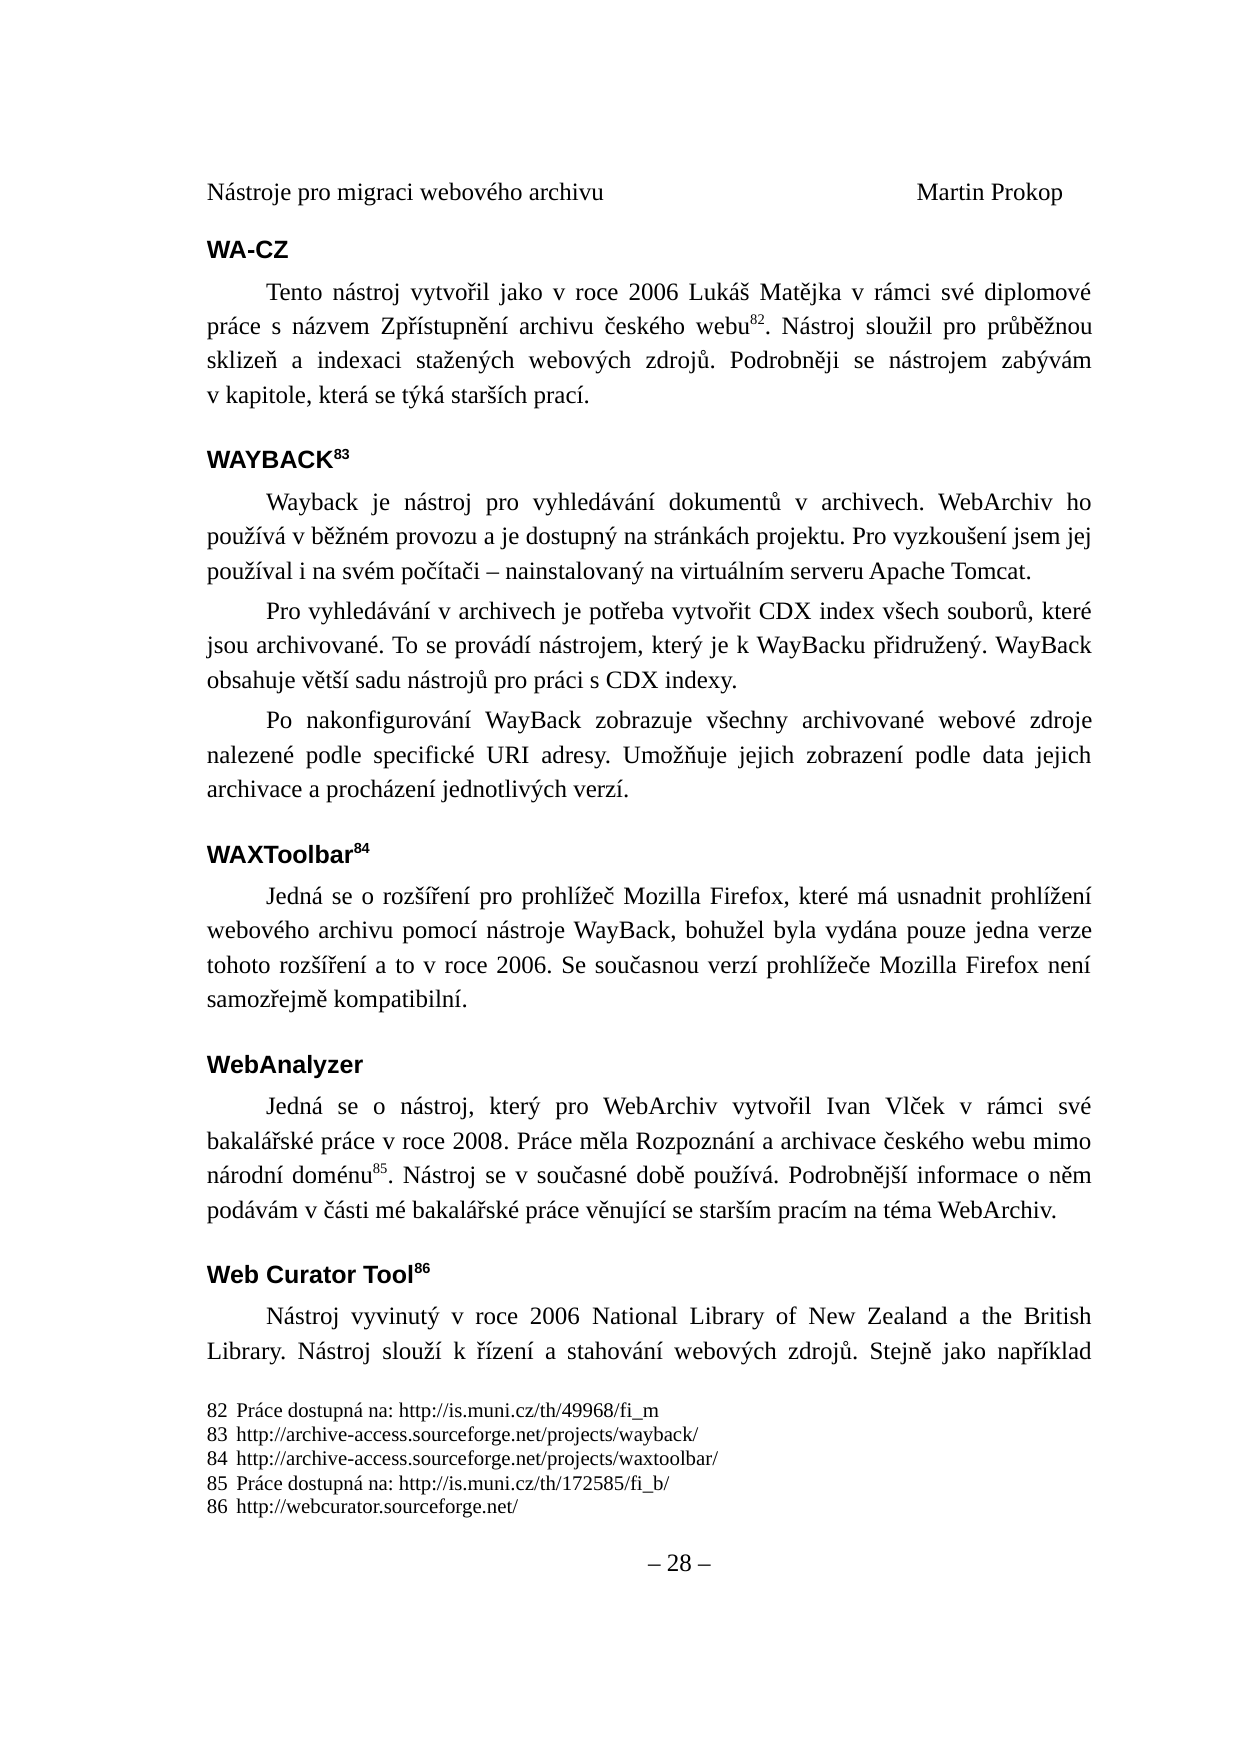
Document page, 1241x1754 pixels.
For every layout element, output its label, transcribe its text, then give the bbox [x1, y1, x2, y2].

subtitle WA-CZ [207, 235, 1093, 264]
text http://archive-access.sourceforge.net/projects/waxtoolbar/ [207, 1446, 1093, 1470]
text Jedná se o rozšíření pro prohlížeč Mozilla Firefox, které má usnadnit prohlížení webového archivu pomocí nástroje WayBack, bohužel byla vydána pouze jedna verze tohoto rozšíření a to v roce 2006. Se současnou verzí prohlížeče Mozilla Firefox není samozřejmě kompatibilní. [207, 881, 1093, 1013]
text Práce dostupná na: http://is.muni.cz/th/49968/fi_m [207, 1398, 1093, 1422]
subtitle WebAnalyzer [207, 1050, 1093, 1079]
subtitle WAXToolbar [207, 840, 1093, 869]
text http://webcurator.sourceforge.net/ [207, 1494, 1093, 1518]
text Jedná se o nástroj, který pro WebArchiv vytvořil Ivan Vlček v rámci své bakalářské práce v roce 2008. Práce měla Rozpoznání a archivace českého webu mimo národní doménu. Nástroj se v současné době používá. Podrobnější informace o něm podávám v části mé bakalářské práce věnující se starším pracím na téma WebArchiv. [207, 1091, 1093, 1223]
subtitle WAYBACK [207, 446, 1093, 474]
text Nástroj vyvinutý v roce 2006 National Library of New Zealand a the British Library. Nástroj slouží k řízení a stahování webových zdrojů. Stejně jako například [207, 1301, 1093, 1364]
text Tento nástroj vytvořil jako v roce 2006 Lukáš Matějka v rámci své diplomové práce s názvem Zpřístupnění archivu českého webu. Nástroj sloužil pro průběžnou sklizeň a indexaci stažených webových zdrojů. Podrobněji se nástrojem zabývám v kapitole, která se týká starších prací. [207, 277, 1093, 409]
text Pro vyhledávání v archivech je potřeba vytvořit CDX index všech souborů, které jsou archivované. To se provádí nástrojem, který je k WayBacku přidružený. WayBack obsahuje větší sadu nástrojů pro práci s CDX indexy. [207, 596, 1093, 694]
text Po nakonfigurování WayBack zobrazuje všechny archivované webové zdroje nalezené podle specifické URI adresy. Umožňuje jejich zobrazení podle data jejich archivace a procházení jednotlivých verzí. [207, 706, 1093, 803]
text Práce dostupná na: http://is.muni.cz/th/172585/fi_b/ [207, 1470, 1093, 1494]
text http://archive-access.sourceforge.net/projects/wayback/ [207, 1422, 1093, 1446]
subtitle Web Curator Tool [207, 1260, 1093, 1289]
text Wayback je nástroj pro vyhledávání dokumentů v archivech. WebArchiv ho používá v běžném provozu a je dostupný na stránkách projektu. Pro vyzkoušení jsem jej používal i na svém počítači – nainstalovaný na virtuálním serveru Apache Tomcat. [207, 487, 1093, 584]
